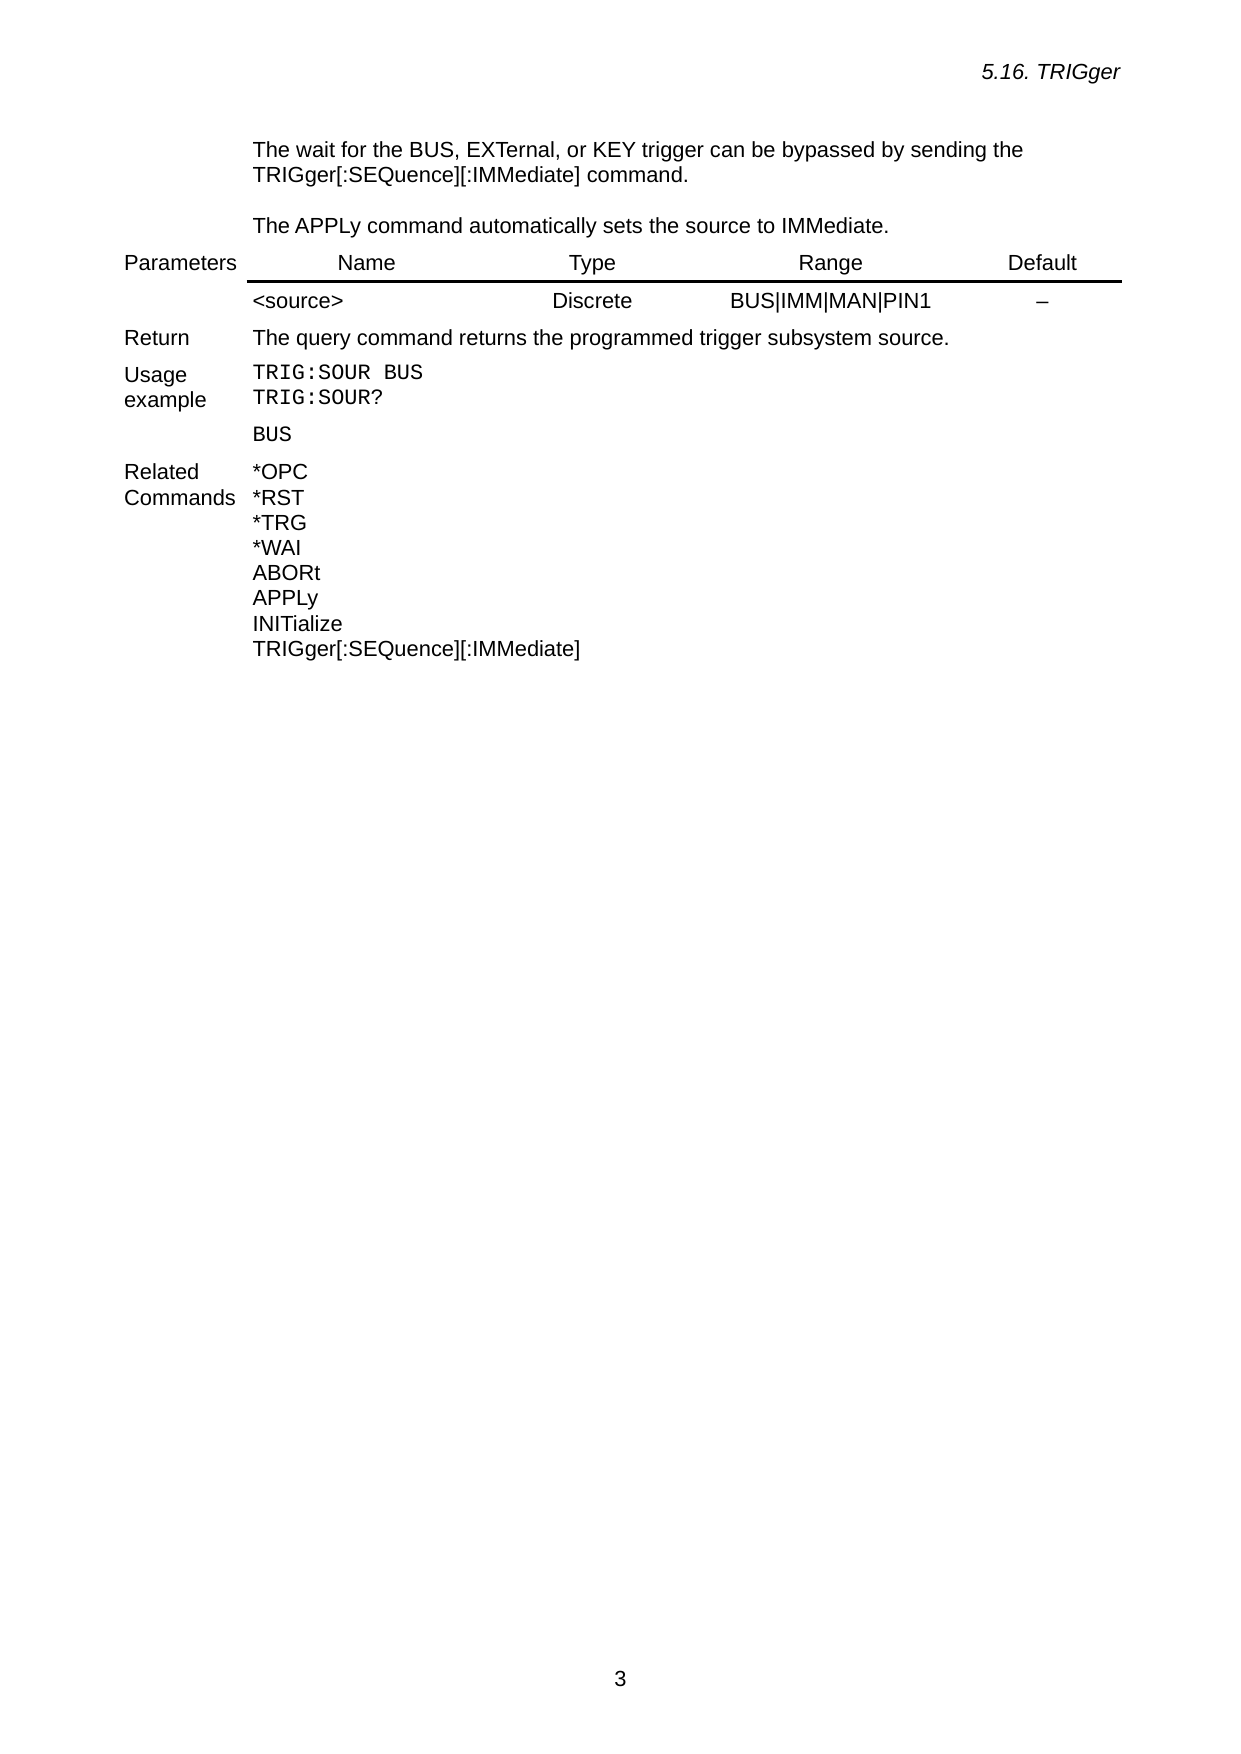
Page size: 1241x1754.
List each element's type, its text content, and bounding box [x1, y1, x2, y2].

table_cell Return [118, 319, 247, 356]
table_cell TRIG:SOUR BUS TRIG:SOUR? BUS [247, 356, 1122, 453]
table_cell [118, 280, 247, 319]
table_cell Parameters [118, 244, 247, 280]
table_cell Related Commands [118, 454, 247, 667]
table_cell Name [247, 244, 486, 280]
table_cell *OPC *RST *TRG *WAI ABORt APPLy INITialize TRIGger[:SEQuence][:IMMediate] [247, 454, 1122, 667]
table_cell Usage example [118, 356, 247, 453]
table_cell <source> [247, 283, 486, 319]
table_cell Default [963, 244, 1122, 280]
table_cell Range [698, 244, 963, 280]
table_cell Type [486, 244, 698, 280]
table_cell The query command returns the programmed trigger subsystem source. [247, 319, 1122, 356]
table_cell BUS|IMM|MAN|PIN1 [698, 283, 963, 319]
table_cell Discrete [486, 283, 698, 319]
table_cell – [963, 283, 1122, 319]
table_cell The wait for the BUS, EXTernal, or KEY trigger can be bypassed by sending the TRIGger[:SEQuence][:IMMediate] command. The APPLy command automatically sets the source to IMMediate. [247, 106, 1122, 244]
table_cell [118, 106, 247, 244]
